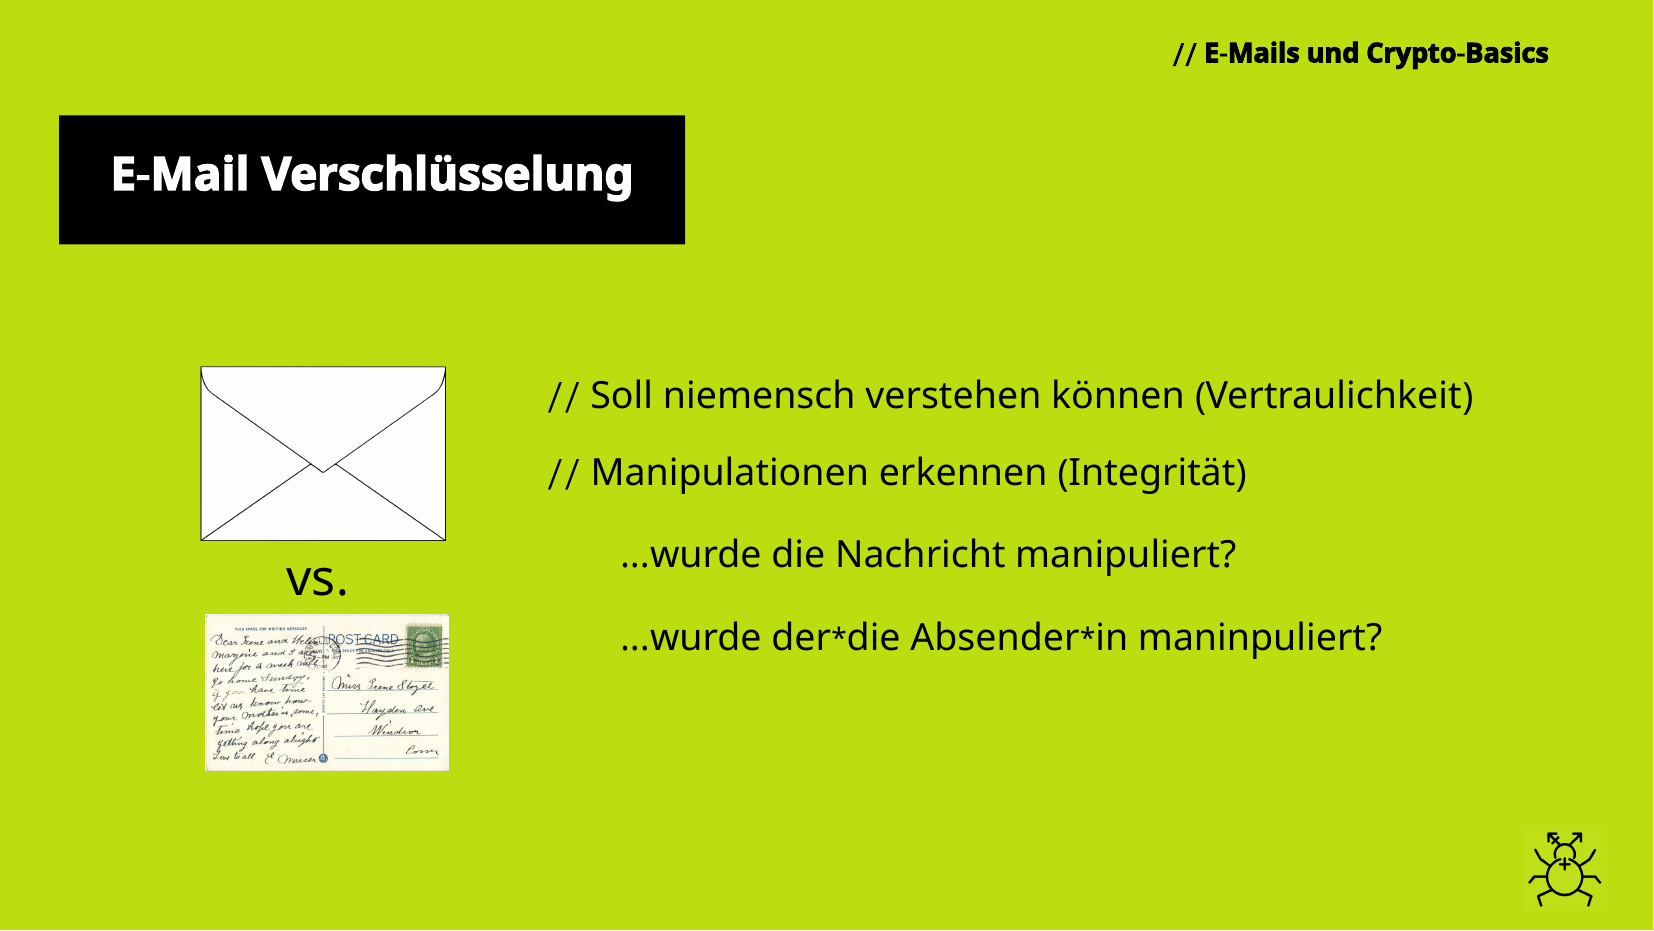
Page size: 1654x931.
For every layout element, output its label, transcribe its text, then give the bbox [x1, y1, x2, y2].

picture [200, 366, 446, 541]
title E-Mail Verschlüsselung [59, 115, 686, 245]
picture [205, 614, 449, 772]
text_box vs. [271, 531, 390, 614]
text_box // E-Mails und Crypto-Basics [1157, 24, 1630, 83]
picture [1523, 826, 1607, 910]
text_box // Soll niemensch verstehen können (Vertraulichkeit) // Manipulationen erkennen (Integrität) ...wurde die Nachricht manipuliert? ...wurde der*die Absender*in maninpuliert? [531, 366, 1583, 808]
